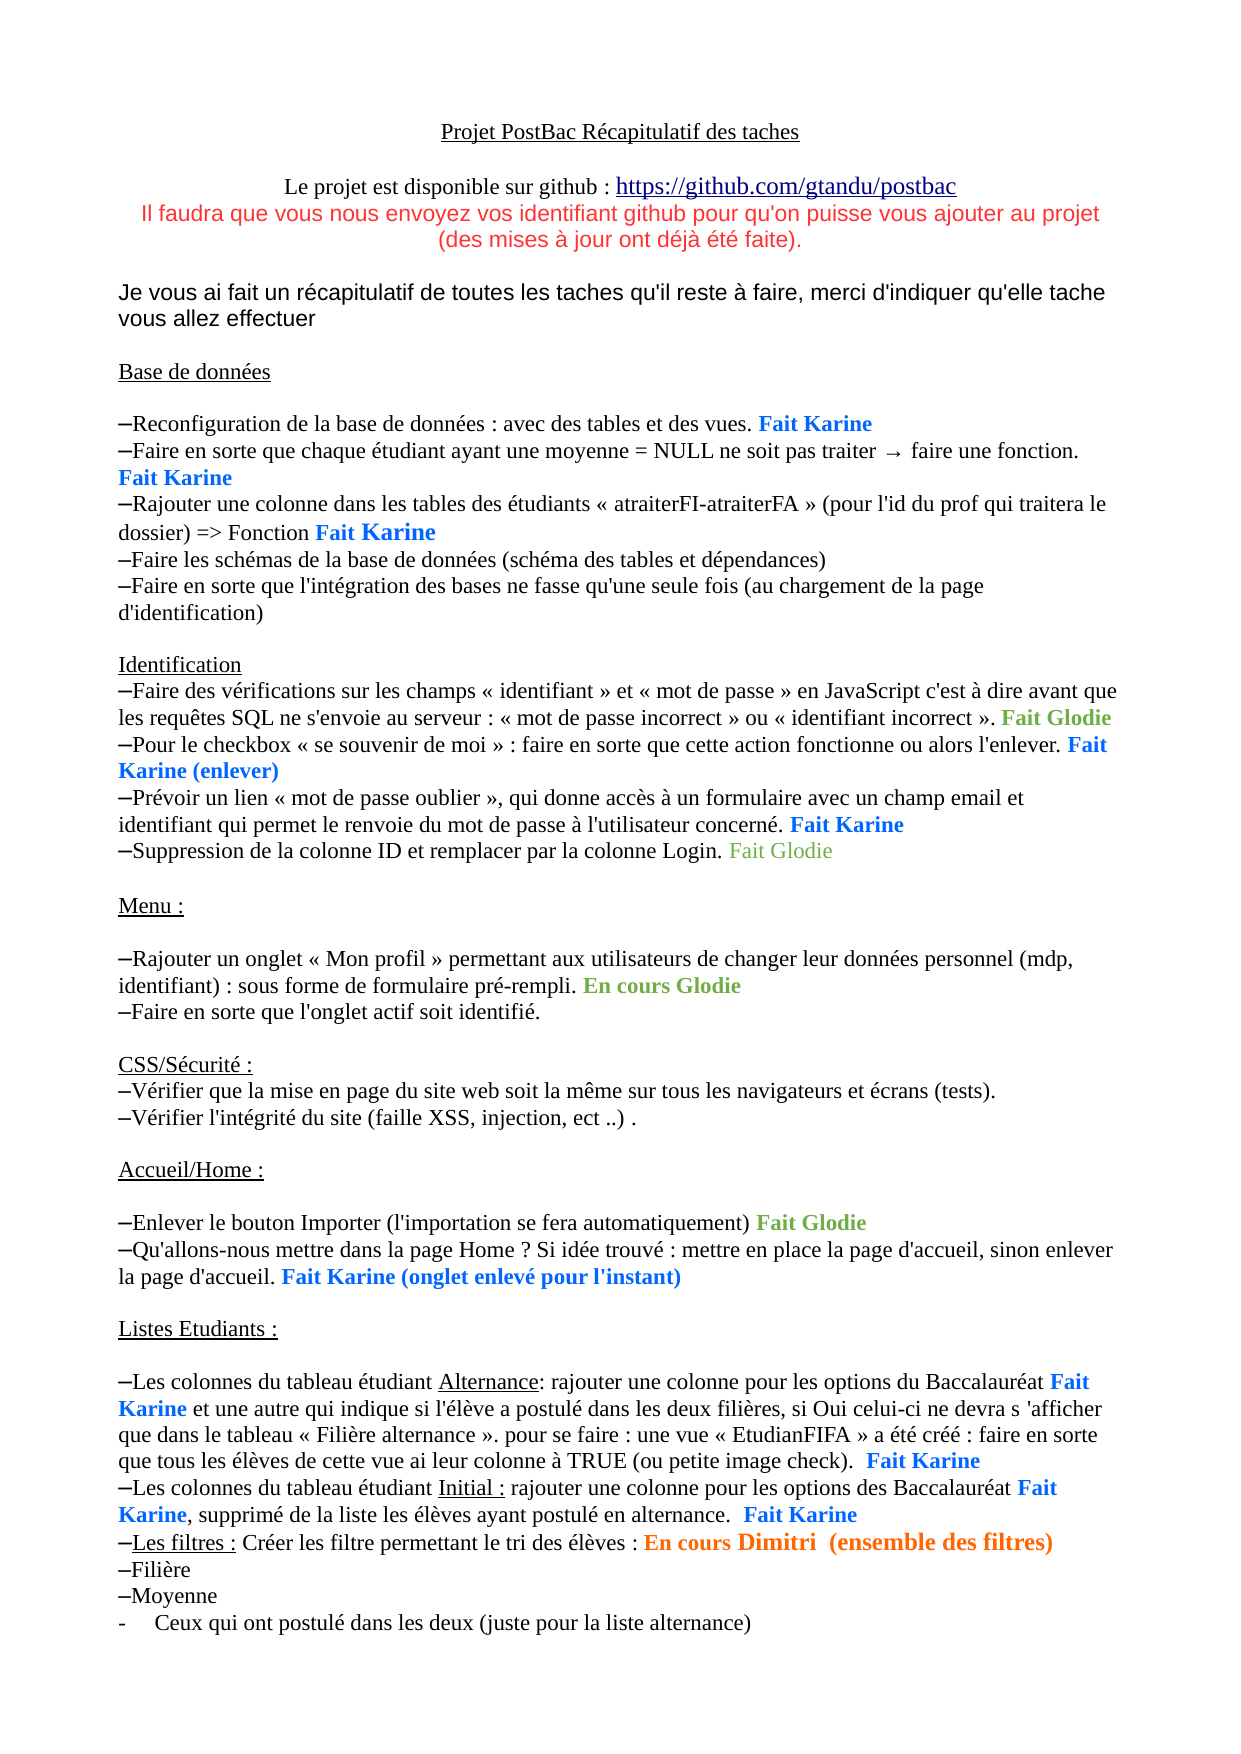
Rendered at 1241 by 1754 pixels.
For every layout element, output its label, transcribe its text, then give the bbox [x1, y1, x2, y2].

list Reconfiguration de la base de données : avec des tables et des vues. Fait Karine [118, 410, 1122, 437]
list Prévoir un lien « mot de passe oublier », qui donne accès à un formulaire avec un champ email et identifiant qui permet le renvoie du mot de passe à l'utilisateur concerné. Fait Karine [118, 784, 1122, 837]
list Faire en sorte que l'onglet actif soit identifié. [118, 998, 1122, 1025]
text Listes Etudiants : [118, 1315, 1122, 1342]
list Faire en sorte que l'intégration des bases ne fasse qu'une seule fois (au chargement de la page d'identification) [118, 572, 1122, 625]
list Faire les schémas de la base de données (schéma des tables et dépendances) [118, 546, 1122, 572]
text Base de données [118, 358, 1122, 384]
list Faire en sorte que chaque étudiant ayant une moyenne = NULL ne soit pas traiter → faire une fonction. Fait Karine [118, 437, 1122, 490]
text Accueil/Home : [118, 1156, 1122, 1183]
list Moyenne [118, 1582, 1122, 1608]
text - Ceux qui ont postulé dans les deux (juste pour la liste alternance) [118, 1608, 1122, 1635]
text CSS/Sécurité : [118, 1051, 1122, 1077]
list Suppression de la colonne ID et remplacer par la colonne Login. Fait Glodie [118, 837, 1122, 864]
list Filière [118, 1556, 1122, 1582]
list Rajouter un onglet « Mon profil » permettant aux utilisateurs de changer leur données personnel (mdp, identifiant) : sous forme de formulaire pré-rempli. En cours Glodie [118, 945, 1122, 998]
list Faire des vérifications sur les champs « identifiant » et « mot de passe » en JavaScript c'est à dire avant que les requêtes SQL ne s'envoie au serveur : « mot de passe incorrect » ou « identifiant incorrect ». Fait Glodie [118, 678, 1122, 731]
list Pour le checkbox « se souvenir de moi » : faire en sorte que cette action fonctionne ou alors l'enlever. Fait Karine (enlever) [118, 731, 1122, 784]
text Le projet est disponible sur github : https://github.com/gtandu/postbac [118, 171, 1122, 199]
text Menu : [118, 892, 1122, 919]
text Je vous ai fait un récapitulatif de toutes les taches qu'il reste à faire, merci d'indiquer qu'elle tache vous allez effectuer [118, 279, 1122, 331]
text Il faudra que vous nous envoyez vos identifiant github pour qu'on puisse vous ajouter au projet (des mises à jour ont déjà été faite). [118, 199, 1122, 252]
text Projet PostBac Récapitulatif des taches [118, 118, 1122, 144]
list Les colonnes du tableau étudiant Initial : rajouter une colonne pour les options des Baccalauréat Fait Karine, supprimé de la liste les élèves ayant postulé en alternance. Fait Karine [118, 1474, 1122, 1527]
list Vérifier que la mise en page du site web soit la même sur tous les navigateurs et écrans (tests). [118, 1077, 1122, 1104]
list Les filtres : Créer les filtre permettant le tri des élèves : En cours Dimitri (ensemble des filtres) [118, 1527, 1122, 1556]
text Identification [118, 651, 1122, 678]
list Rajouter une colonne dans les tables des étudiants « atraiterFI-atraiterFA » (pour l'id du prof qui traitera le dossier) => Fonction Fait Karine [118, 490, 1122, 546]
list Vérifier l'intégrité du site (faille XSS, injection, ect ..) . [118, 1104, 1122, 1130]
list Qu'allons-nous mettre dans la page Home ? Si idée trouvé : mettre en place la page d'accueil, sinon enlever la page d'accueil. Fait Karine (onglet enlevé pour l'instant) [118, 1236, 1122, 1289]
list Les colonnes du tableau étudiant Alternance: rajouter une colonne pour les options du Baccalauréat Fait Karine et une autre qui indique si l'élève a postulé dans les deux filières, si Oui celui-ci ne devra s 'afficher que dans le tableau « Filière alternance ». pour se faire : une vue « EtudianFIFA » a été créé : faire en sorte que tous les élèves de cette vue ai leur colonne à TRUE (ou petite image check). Fait Karine [118, 1368, 1122, 1474]
list Enlever le bouton Importer (l'importation se fera automatiquement) Fait Glodie [118, 1209, 1122, 1236]
